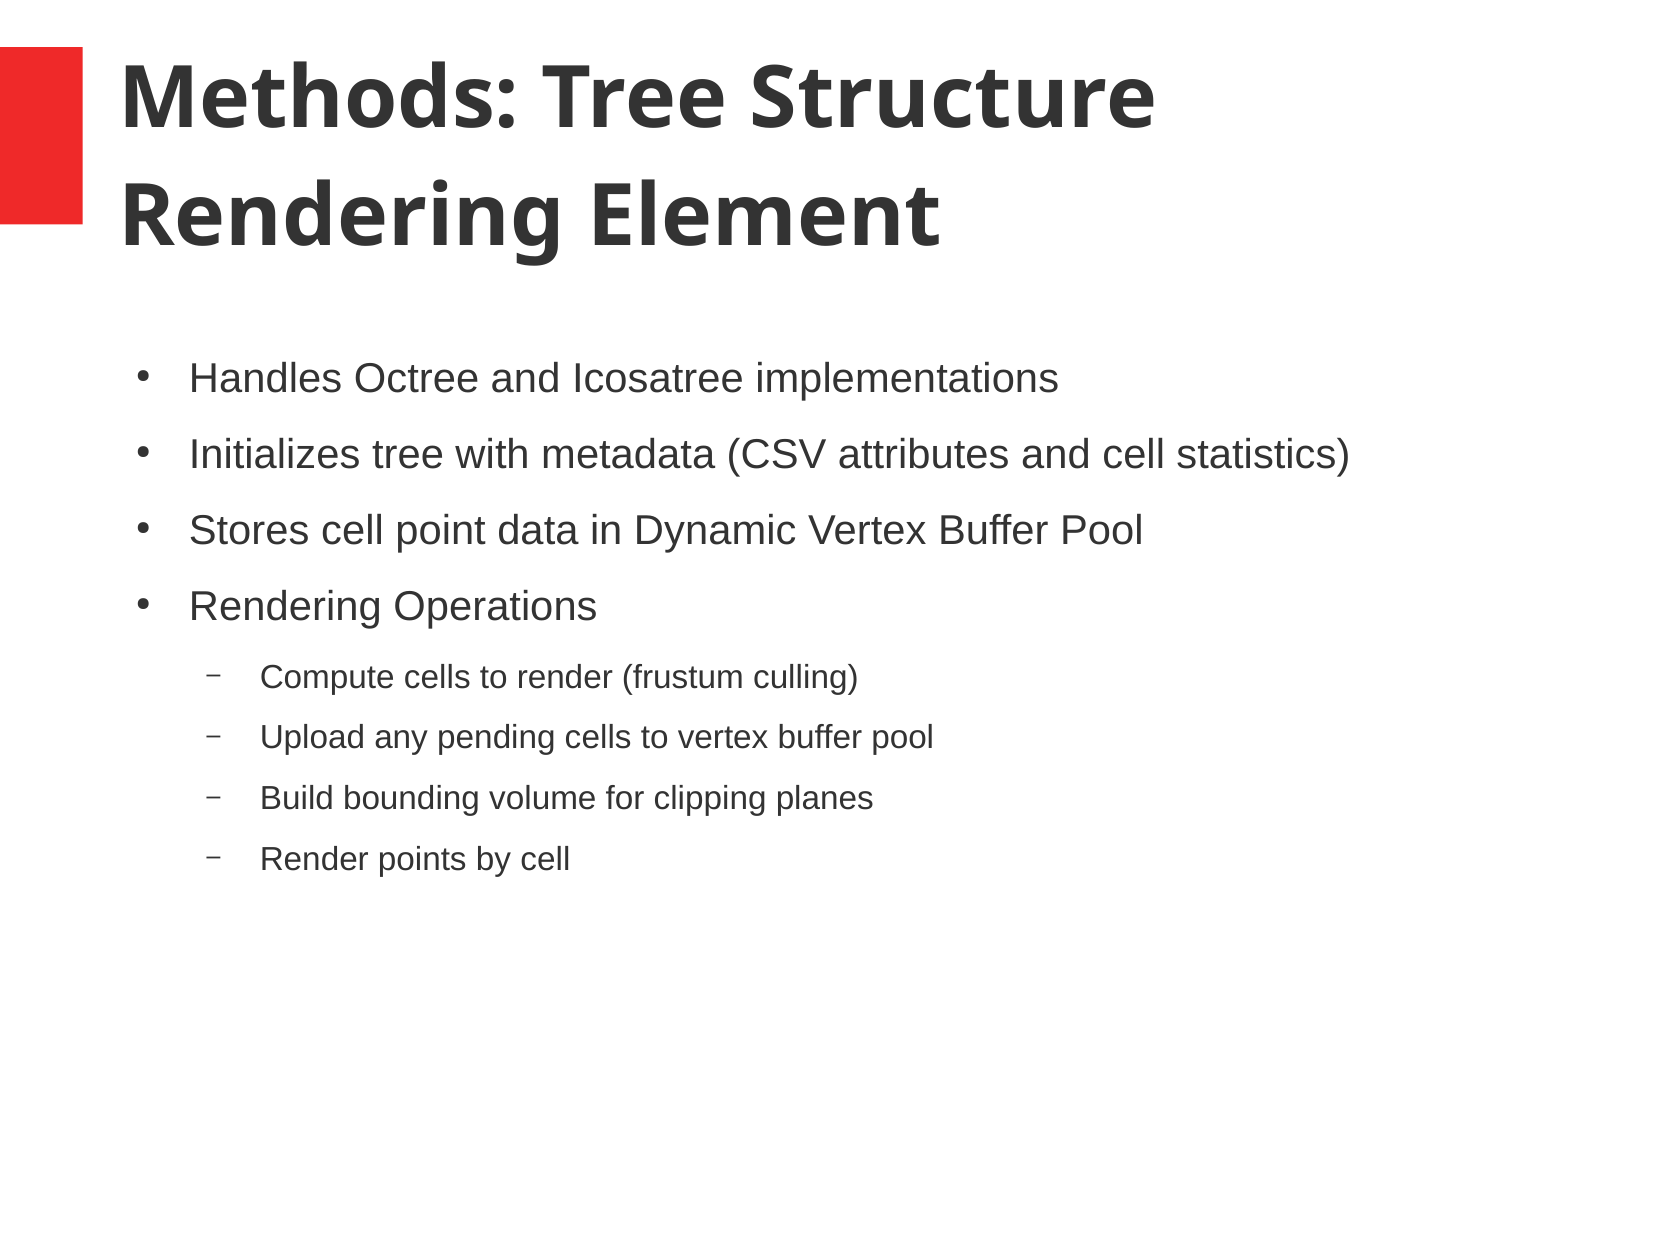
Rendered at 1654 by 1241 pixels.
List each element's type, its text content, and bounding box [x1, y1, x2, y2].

title Methods: Tree Structure Rendering Element [118, 35, 1571, 271]
list Handles Octree and Icosatree implementations Initializes tree with metadata (CSV attributes and cell statistics) Stores cell point data in Dynamic Vertex Buffer Pool Rendering Operations Compute cells to render (frustum culling) Upload any pending cells to vertex buffer pool Build bounding volume for clipping planes Render points by cell [118, 354, 1536, 1074]
